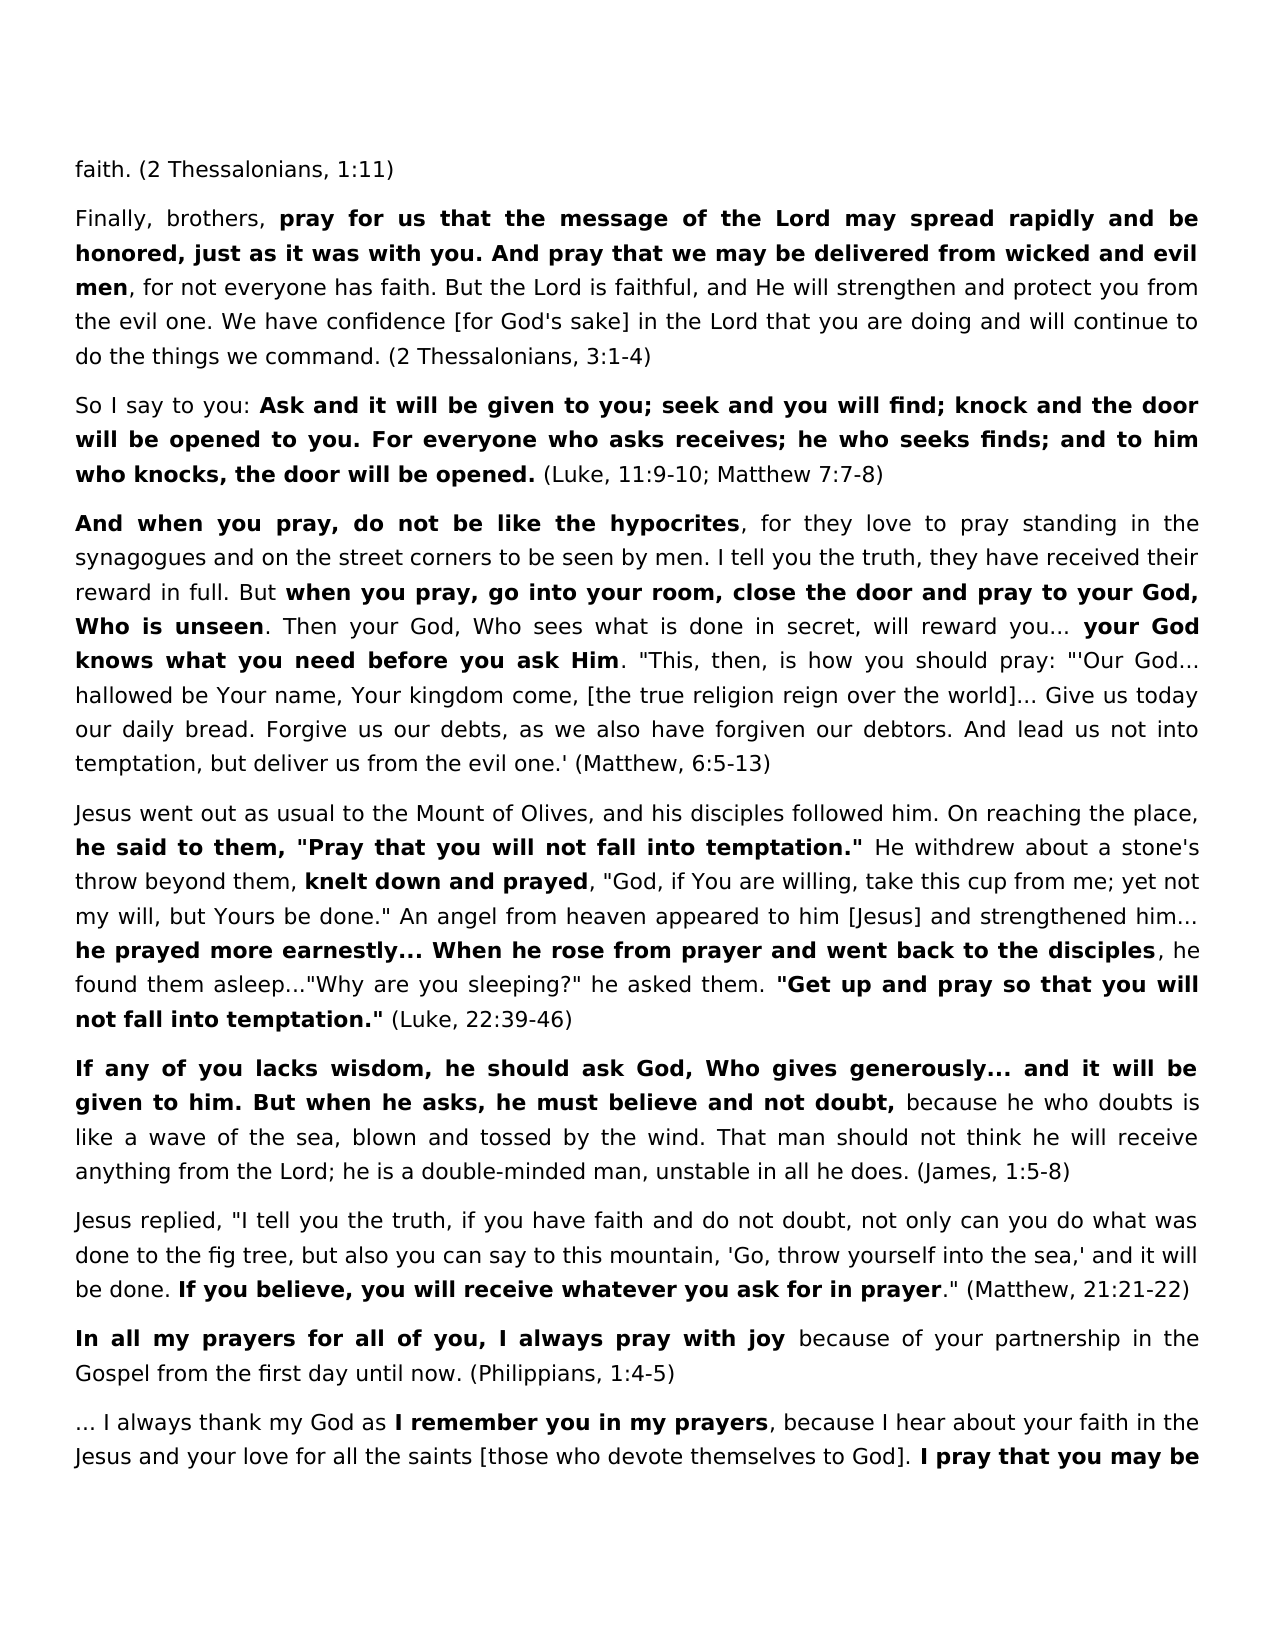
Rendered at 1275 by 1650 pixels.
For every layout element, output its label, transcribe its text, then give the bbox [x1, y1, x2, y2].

text Jesus went out as usual to the Mount of Olives, and his disciples followed him. On reaching the place, he said to them, "Pray that you will not fall into temptation." He withdrew about a stone's throw beyond them, knelt down and prayed, "God, if You are willing, take this cup from me; yet not my will, but Yours be done." An angel from heaven appeared to him [Jesus] and strengthened him... he prayed more earnestly... When he rose from prayer and went back to the disciples, he found them asleep..."Why are you sleeping?" he asked them. "Get up and pray so that you will not fall into temptation." (Luke, 22:39-46) [75, 793, 1200, 1034]
text ... I always thank my God as I remember you in my prayers, because I hear about your faith in the Jesus and your love for all the saints [those who devote themselves to God]. I pray that you may be [75, 1403, 1200, 1471]
text If any of you lacks wisdom, he should ask God, Who gives generously... and it will be given to him. But when he asks, he must believe and not doubt, because he who doubts is like a wave of the sea, blown and tossed by the wind. That man should not think he will receive anything from the Lord; he is a double-minded man, unstable in all he does. (James, 1:5-8) [75, 1049, 1200, 1186]
text faith. (2 Thessalonians, 1:11) [75, 150, 1200, 184]
text Finally, brothers, pray for us that the message of the Lord may spread rapidly and be honored, just as it was with you. And pray that we may be delivered from wicked and evil men, for not everyone has faith. But the Lord is faithful, and He will strengthen and protect you from the evil one. We have confidence [for God's sake] in the Lord that you are doing and will continue to do the things we command. (2 Thessalonians, 3:1-4) [75, 199, 1200, 371]
text So I say to you: Ask and it will be given to you; seek and you will find; knock and the door will be opened to you. For everyone who asks receives; he who seeks finds; and to him who knocks, the door will be opened. (Luke, 11:9-10; Matthew 7:7-8) [75, 386, 1200, 489]
text In all my prayers for all of you, I always pray with joy because of your partnership in the Gospel from the first day until now. (Philippians, 1:4-5) [75, 1319, 1200, 1388]
text And when you pray, do not be like the hypocrites, for they love to pray standing in the synagogues and on the street corners to be seen by men. I tell you the truth, they have received their reward in full. But when you pray, go into your room, close the door and pray to your God, Who is unseen. Then your God, Who sees what is done in secret, will reward you... your God knows what you need before you ask Him. "This, then, is how you should pray: "'Our God... hallowed be Your name, Your kingdom come, [the true religion reign over the world]... Give us today our daily bread. Forgive us our debts, as we also have forgiven our debtors. And lead us not into temptation, but deliver us from the evil one.' (Matthew, 6:5-13) [75, 504, 1200, 779]
text Jesus replied, "I tell you the truth, if you have faith and do not doubt, not only can you do what was done to the fig tree, but also you can say to this mountain, 'Go, throw yourself into the sea,' and it will be done. If you believe, you will receive whatever you ask for in prayer." (Matthew, 21:21-22) [75, 1201, 1200, 1304]
